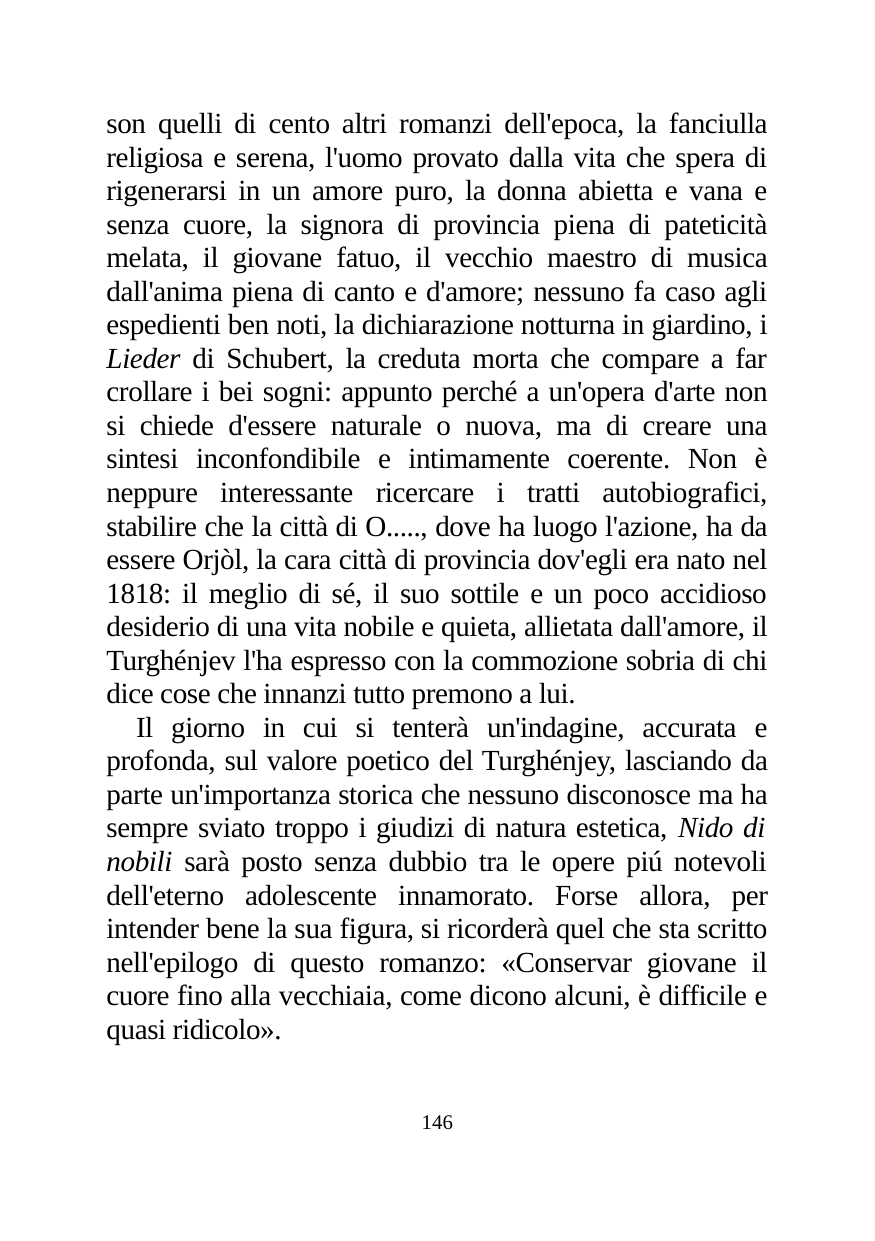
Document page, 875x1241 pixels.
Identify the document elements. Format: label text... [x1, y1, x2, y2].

text son quelli di cento altri romanzi dell'epoca, la fanciulla religiosa e serena, l'uomo provato dalla vita che spera di rigenerarsi in un amore puro, la donna abietta e vana e senza cuore, la signora di provincia piena di pateticità melata, il giovane fatuo, il vecchio maestro di musica dall'anima piena di canto e d'amore; nessuno fa caso agli espedienti ben noti, la dichiarazione notturna in giardino, i Lieder di Schubert, la creduta morta che compare a far crollare i bei sogni: appunto perché a un'opera d'arte non si chiede d'essere naturale o nuova, ma di creare una sintesi inconfondibile e intimamente coerente. Non è neppure interessante ricercare i tratti autobiografici, stabilire che la città di O....., dove ha luogo l'azione, ha da essere Orjòl, la cara città di provincia dov'egli era nato nel 1818: il meglio di sé, il suo sottile e un poco accidioso desiderio di una vita nobile e quieta, allietata dall'amore, il Turghénjev l'ha espresso con la commozione sobria di chi dice cose che innanzi tutto premono a lui. [106, 106, 768, 710]
text Il giorno in cui si tenterà un'indagine, accurata e profonda, sul valore poetico del Turghénjey, lasciando da parte un'importanza storica che nessuno disconosce ma ha sempre sviato troppo i giudizi di natura estetica, Nido di nobili sarà posto senza dubbio tra le opere piú notevoli dell'eterno adolescente innamorato. Forse allora, per intender bene la sua figura, si ricorderà quel che sta scritto nell'epilogo di questo romanzo: «Conservar giovane il cuore fino alla vecchiaia, come dicono alcuni, è difficile e quasi ridicolo». [106, 710, 768, 1045]
